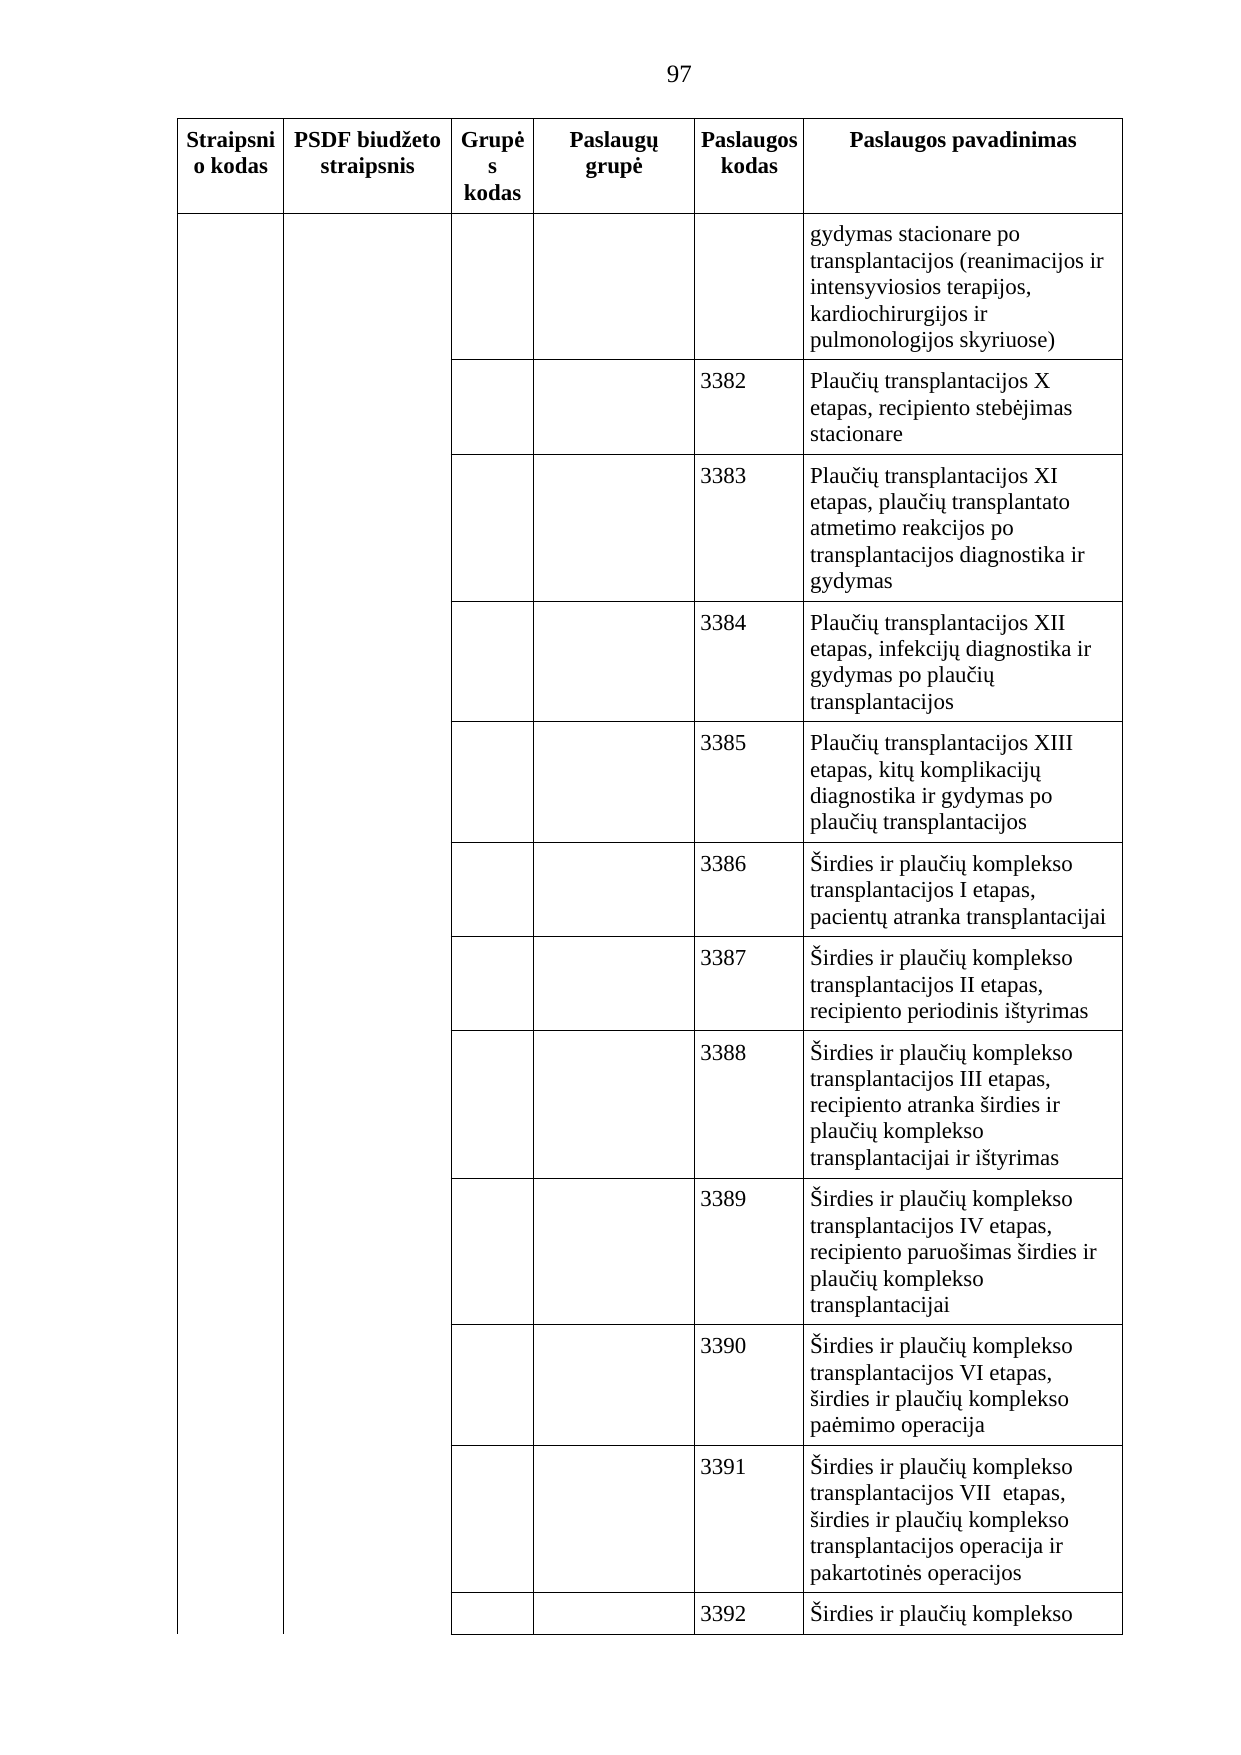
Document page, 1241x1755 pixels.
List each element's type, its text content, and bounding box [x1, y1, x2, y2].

table_cell [452, 1031, 533, 1177]
table_cell [178, 721, 283, 842]
table_cell [534, 1179, 694, 1324]
table_cell [284, 454, 451, 601]
table_cell [284, 1324, 451, 1445]
table_header Straipsnio kodas [178, 119, 283, 212]
table_cell [534, 843, 694, 936]
table_cell [284, 936, 451, 1030]
table_cell 3390 [695, 1325, 803, 1445]
table_cell [284, 1178, 451, 1324]
table_cell Plaučių transplantacijos XIII etapas, kitų komplikacijų diagnostika ir gydymas po plaučių transplantacijos [804, 722, 1122, 842]
table_cell [284, 842, 451, 936]
table_cell [284, 1030, 451, 1177]
table_cell [695, 214, 803, 359]
table_cell [534, 602, 694, 721]
table_cell Širdies ir plaučių komplekso [804, 1593, 1122, 1633]
table_cell [452, 1593, 533, 1633]
table_cell [178, 1030, 283, 1177]
table_cell Širdies ir plaučių komplekso transplantacijos I etapas, pacientų atranka transplantacijai [804, 843, 1122, 936]
table_cell [178, 1178, 283, 1324]
table_cell 3392 [695, 1593, 803, 1633]
table_cell [178, 1445, 283, 1592]
table_cell [178, 842, 283, 936]
table_cell [452, 1446, 533, 1592]
table_cell [534, 1031, 694, 1177]
table_cell [534, 722, 694, 842]
table_cell [452, 843, 533, 936]
table_cell Širdies ir plaučių komplekso transplantacijos IV etapas, recipiento paruošimas širdies ir plaučių komplekso transplantacijai [804, 1179, 1122, 1324]
table_cell [284, 601, 451, 721]
table_header Paslaugos kodas [695, 119, 803, 212]
table_cell [178, 359, 283, 454]
table_cell [178, 1324, 283, 1445]
table_cell [452, 360, 533, 454]
table_cell 3389 [695, 1179, 803, 1324]
table_header Paslaugų grupė [534, 119, 694, 212]
table_cell [284, 214, 451, 359]
table_cell [284, 359, 451, 454]
table_cell Plaučių transplantacijos XI etapas, plaučių transplantato atmetimo reakcijos po transplantacijos diagnostika ir gydymas [804, 455, 1122, 601]
table_cell [452, 937, 533, 1030]
table_cell [284, 1445, 451, 1592]
table_cell [452, 1179, 533, 1324]
table_header PSDF biudžeto straipsnis [284, 119, 451, 212]
table_cell Širdies ir plaučių komplekso transplantacijos VII etapas, širdies ir plaučių komplekso transplantacijos operacija ir pakartotinės operacijos [804, 1446, 1122, 1592]
table_header Paslaugos pavadinimas [804, 119, 1122, 212]
table_cell gydymas stacionare po transplantacijos (reanimacijos ir intensyviosios terapijos, kardiochirurgijos ir pulmonologijos skyriuose) [804, 214, 1122, 359]
table_cell [452, 455, 533, 601]
table_cell [534, 360, 694, 454]
table_cell [284, 1592, 451, 1633]
table_cell [534, 1593, 694, 1633]
table_cell [452, 1325, 533, 1445]
table_cell Plaučių transplantacijos X etapas, recipiento stebėjimas stacionare [804, 360, 1122, 454]
table_cell Širdies ir plaučių komplekso transplantacijos II etapas, recipiento periodinis ištyrimas [804, 937, 1122, 1030]
table_cell [534, 1325, 694, 1445]
table_cell [534, 455, 694, 601]
table_cell 3388 [695, 1031, 803, 1177]
table_cell [534, 1446, 694, 1592]
table_cell [452, 722, 533, 842]
table_cell [178, 601, 283, 721]
table_cell [452, 214, 533, 359]
table_cell 3391 [695, 1446, 803, 1592]
table_cell [178, 214, 283, 359]
table_cell [452, 602, 533, 721]
table_header Grupės kodas [452, 119, 533, 212]
table_cell 3382 [695, 360, 803, 454]
table_cell 3385 [695, 722, 803, 842]
table_cell [178, 936, 283, 1030]
table_cell [534, 214, 694, 359]
table_cell 3387 [695, 937, 803, 1030]
table_cell 3386 [695, 843, 803, 936]
table_cell [284, 721, 451, 842]
table_cell [178, 1592, 283, 1633]
table_cell Širdies ir plaučių komplekso transplantacijos VI etapas, širdies ir plaučių komplekso paėmimo operacija [804, 1325, 1122, 1445]
table_cell 3383 [695, 455, 803, 601]
table_cell [178, 454, 283, 601]
table_cell Širdies ir plaučių komplekso transplantacijos III etapas, recipiento atranka širdies ir plaučių komplekso transplantacijai ir ištyrimas [804, 1031, 1122, 1177]
table_cell Plaučių transplantacijos XII etapas, infekcijų diagnostika ir gydymas po plaučių transplantacijos [804, 602, 1122, 721]
table_cell [534, 937, 694, 1030]
table_cell 3384 [695, 602, 803, 721]
